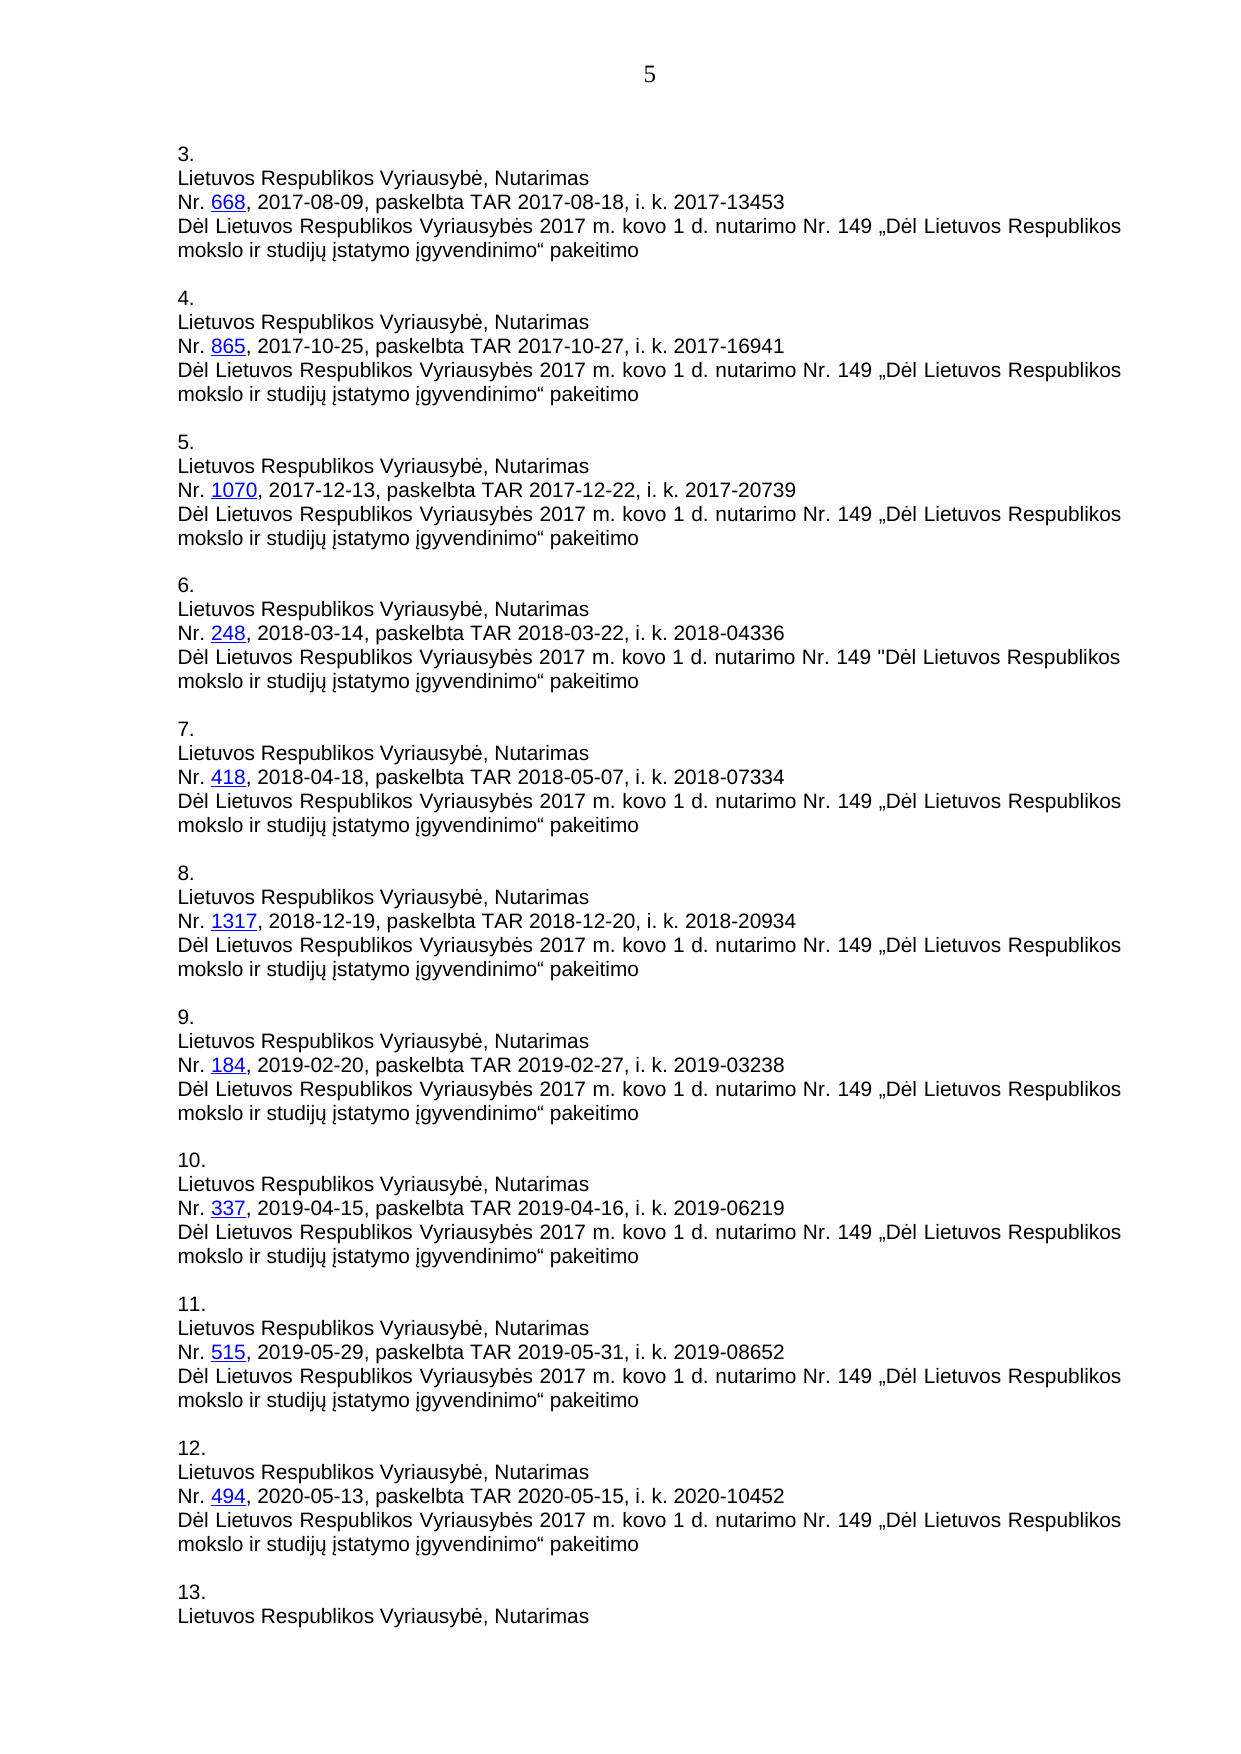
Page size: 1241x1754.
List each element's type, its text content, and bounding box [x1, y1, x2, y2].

text Dėl Lietuvos Respublikos Vyriausybės 2017 m. kovo 1 d. nutarimo Nr. 149 „Dėl Lietuvos Respublikos mokslo ir studijų įstatymo įgyvendinimo“ pakeitimo [177, 1508, 1122, 1556]
text Nr. 184, 2019-02-20, paskelbta TAR 2019-02-27, i. k. 2019-03238 [177, 1052, 1122, 1076]
text Lietuvos Respublikos Vyriausybė, Nutarimas [177, 1172, 1122, 1196]
text Lietuvos Respublikos Vyriausybė, Nutarimas [177, 1316, 1122, 1340]
text Lietuvos Respublikos Vyriausybė, Nutarimas [177, 1603, 1122, 1627]
text Lietuvos Respublikos Vyriausybė, Nutarimas [177, 453, 1122, 477]
text Dėl Lietuvos Respublikos Vyriausybės 2017 m. kovo 1 d. nutarimo Nr. 149 „Dėl Lietuvos Respublikos mokslo ir studijų įstatymo įgyvendinimo“ pakeitimo [177, 214, 1122, 262]
text 11. [177, 1292, 1122, 1316]
text Dėl Lietuvos Respublikos Vyriausybės 2017 m. kovo 1 d. nutarimo Nr. 149 "Dėl Lietuvos Respublikos mokslo ir studijų įstatymo įgyvendinimo“ pakeitimo [177, 645, 1122, 693]
text Dėl Lietuvos Respublikos Vyriausybės 2017 m. kovo 1 d. nutarimo Nr. 149 „Dėl Lietuvos Respublikos mokslo ir studijų įstatymo įgyvendinimo“ pakeitimo [177, 358, 1122, 406]
text 13. [177, 1579, 1122, 1603]
text Lietuvos Respublikos Vyriausybė, Nutarimas [177, 597, 1122, 621]
text Nr. 1070, 2017-12-13, paskelbta TAR 2017-12-22, i. k. 2017-20739 [177, 477, 1122, 501]
text 4. [177, 286, 1122, 310]
text Nr. 248, 2018-03-14, paskelbta TAR 2018-03-22, i. k. 2018-04336 [177, 621, 1122, 645]
text Nr. 1317, 2018-12-19, paskelbta TAR 2018-12-20, i. k. 2018-20934 [177, 909, 1122, 933]
text Lietuvos Respublikos Vyriausybė, Nutarimas [177, 310, 1122, 334]
text 9. [177, 1004, 1122, 1028]
text Lietuvos Respublikos Vyriausybė, Nutarimas [177, 885, 1122, 909]
text 6. [177, 573, 1122, 597]
text Nr. 494, 2020-05-13, paskelbta TAR 2020-05-15, i. k. 2020-10452 [177, 1484, 1122, 1508]
text Nr. 418, 2018-04-18, paskelbta TAR 2018-05-07, i. k. 2018-07334 [177, 765, 1122, 789]
text Dėl Lietuvos Respublikos Vyriausybės 2017 m. kovo 1 d. nutarimo Nr. 149 „Dėl Lietuvos Respublikos mokslo ir studijų įstatymo įgyvendinimo“ pakeitimo [177, 1076, 1122, 1124]
text Dėl Lietuvos Respublikos Vyriausybės 2017 m. kovo 1 d. nutarimo Nr. 149 „Dėl Lietuvos Respublikos mokslo ir studijų įstatymo įgyvendinimo“ pakeitimo [177, 1220, 1122, 1268]
text Dėl Lietuvos Respublikos Vyriausybės 2017 m. kovo 1 d. nutarimo Nr. 149 „Dėl Lietuvos Respublikos mokslo ir studijų įstatymo įgyvendinimo“ pakeitimo [177, 1364, 1122, 1412]
text Nr. 865, 2017-10-25, paskelbta TAR 2017-10-27, i. k. 2017-16941 [177, 334, 1122, 358]
text Lietuvos Respublikos Vyriausybė, Nutarimas [177, 1028, 1122, 1052]
text Dėl Lietuvos Respublikos Vyriausybės 2017 m. kovo 1 d. nutarimo Nr. 149 „Dėl Lietuvos Respublikos mokslo ir studijų įstatymo įgyvendinimo“ pakeitimo [177, 933, 1122, 981]
text Nr. 668, 2017-08-09, paskelbta TAR 2017-08-18, i. k. 2017-13453 [177, 190, 1122, 214]
text Nr. 515, 2019-05-29, paskelbta TAR 2019-05-31, i. k. 2019-08652 [177, 1340, 1122, 1364]
text Dėl Lietuvos Respublikos Vyriausybės 2017 m. kovo 1 d. nutarimo Nr. 149 „Dėl Lietuvos Respublikos mokslo ir studijų įstatymo įgyvendinimo“ pakeitimo [177, 789, 1122, 837]
text 10. [177, 1148, 1122, 1172]
text 8. [177, 861, 1122, 885]
text Nr. 337, 2019-04-15, paskelbta TAR 2019-04-16, i. k. 2019-06219 [177, 1196, 1122, 1220]
text Lietuvos Respublikos Vyriausybė, Nutarimas [177, 166, 1122, 190]
text 5. [177, 429, 1122, 453]
text Dėl Lietuvos Respublikos Vyriausybės 2017 m. kovo 1 d. nutarimo Nr. 149 „Dėl Lietuvos Respublikos mokslo ir studijų įstatymo įgyvendinimo“ pakeitimo [177, 501, 1122, 549]
text 7. [177, 717, 1122, 741]
text 3. [177, 142, 1122, 166]
text Lietuvos Respublikos Vyriausybė, Nutarimas [177, 1460, 1122, 1484]
text Lietuvos Respublikos Vyriausybė, Nutarimas [177, 741, 1122, 765]
text 12. [177, 1436, 1122, 1460]
